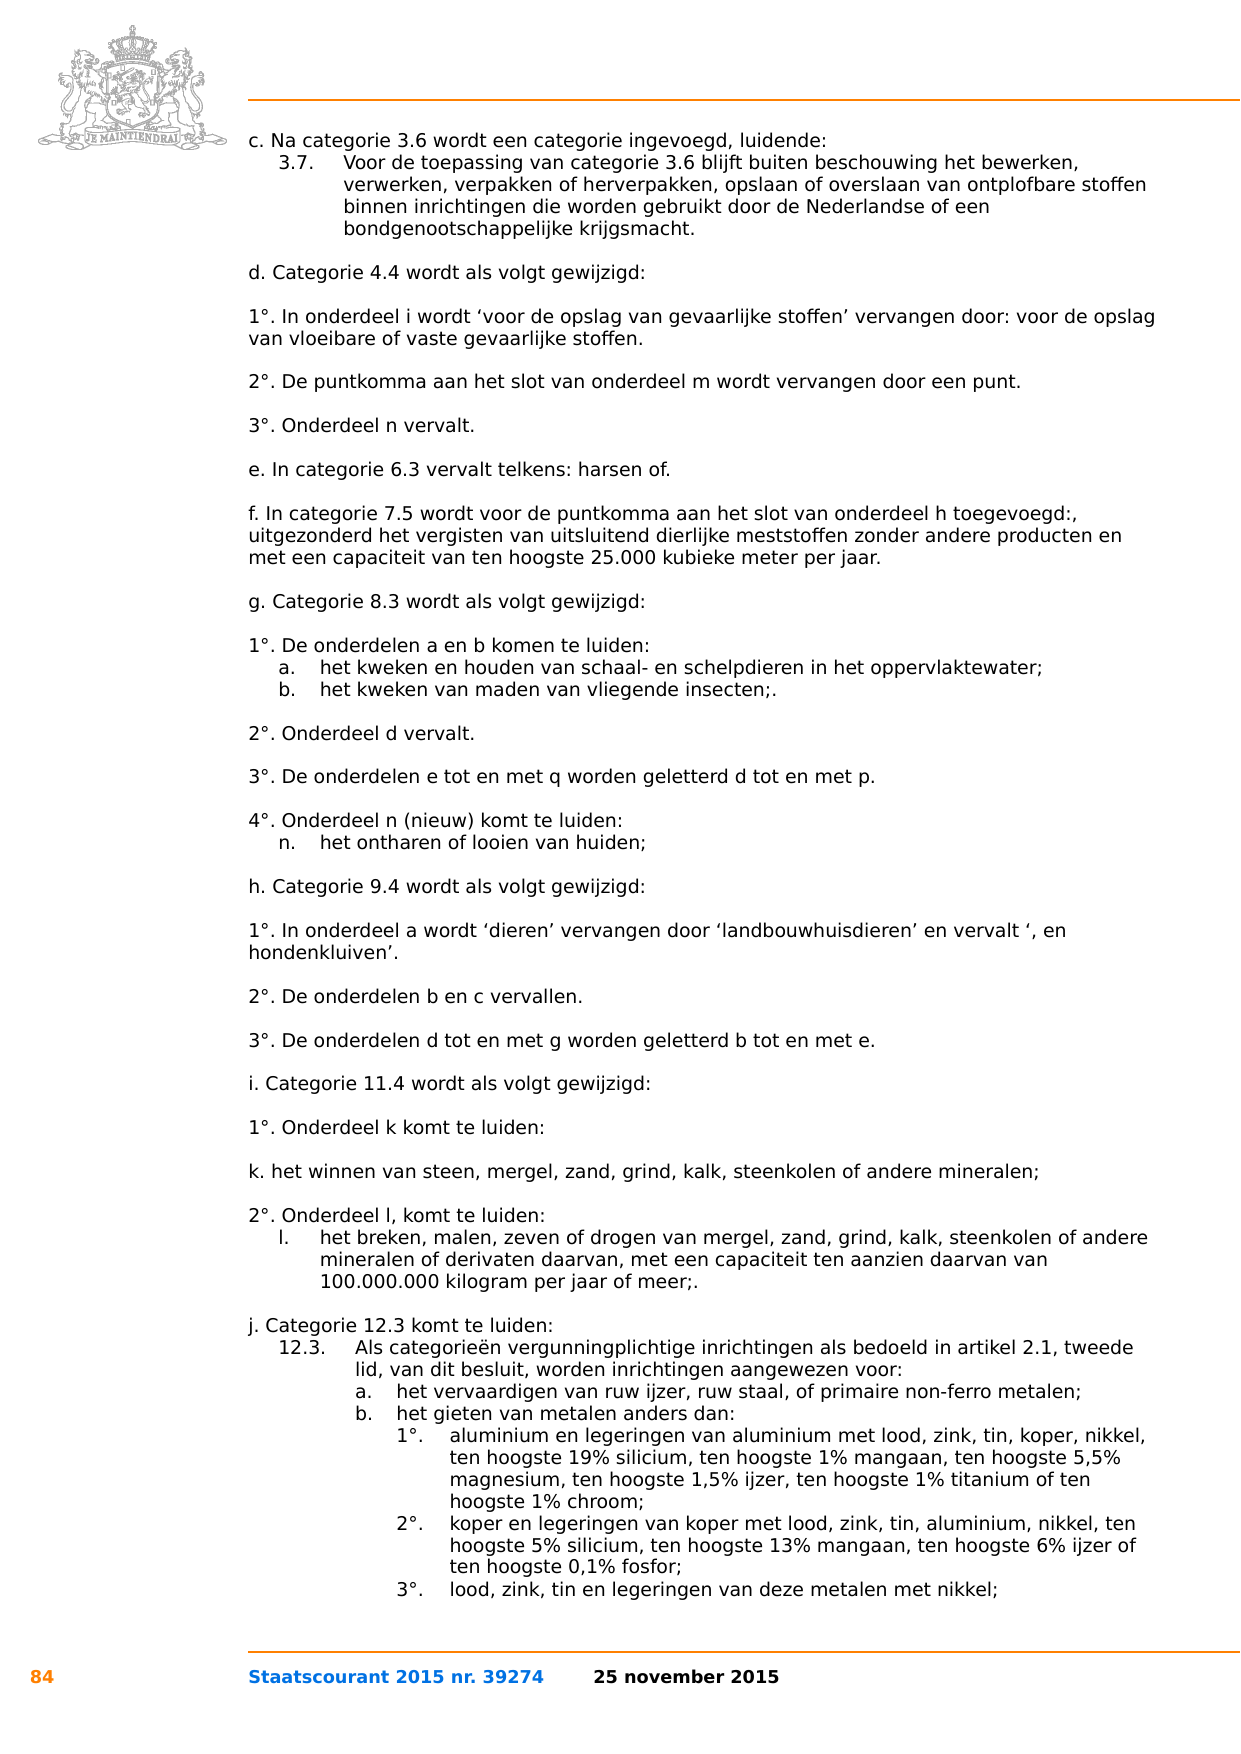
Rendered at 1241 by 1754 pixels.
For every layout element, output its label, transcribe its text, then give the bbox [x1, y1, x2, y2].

text k. het winnen van steen, mergel, zand, grind, kalk, steenkolen of andere mineralen; [248, 1161, 1163, 1183]
text b. het gieten van metalen anders dan: [355, 1403, 1163, 1424]
text 12.3. Als categorieën vergunningplichtige inrichtingen als bedoeld in artikel 2.1, tweede lid, van dit besluit, worden inrichtingen aangewezen voor: [278, 1337, 1163, 1381]
text 3°. De onderdelen d tot en met g worden geletterd b tot en met e. [248, 1029, 1163, 1051]
text 2°. Onderdeel d vervalt. [248, 722, 1163, 744]
text 4°. Onderdeel n (nieuw) komt te luiden: [248, 810, 1163, 832]
text f. In categorie 7.5 wordt voor de puntkomma aan het slot van onderdeel h toegevoegd:, uitgezonderd het vergisten van uitsluitend dierlijke meststoffen zonder andere producten en met een capaciteit van ten hoogste 25.000 kubieke meter per jaar. [248, 503, 1163, 569]
text 1°. De onderdelen a en b komen te luiden: [248, 634, 1163, 657]
text 3.7. Voor de toepassing van categorie 3.6 blijft buiten beschouwing het bewerken, verwerken, verpakken of herverpakken, opslaan of overslaan van ontplofbare stoffen binnen inrichtingen die worden gebruikt door de Nederlandse of een bondgenootschappelijke krijgsmacht. [278, 152, 1163, 240]
text 2°. De puntkomma aan het slot van onderdeel m wordt vervangen door een punt. [248, 371, 1163, 393]
text l. het breken, malen, zeven of drogen van mergel, zand, grind, kalk, steenkolen of andere mineralen of derivaten daarvan, met een capaciteit ten aanzien daarvan van 100.000.000 kilogram per jaar of meer;. [278, 1227, 1163, 1293]
text c. Na categorie 3.6 wordt een categorie ingevoegd, luidende: [248, 130, 1163, 152]
text a. het vervaardigen van ruw ijzer, ruw staal, of primaire non-ferro metalen; [355, 1381, 1163, 1403]
text a. het kweken en houden van schaal- en schelpdieren in het oppervlaktewater; [278, 657, 1163, 678]
picture [38, 25, 227, 150]
text j. Categorie 12.3 komt te luiden: [248, 1315, 1163, 1337]
text g. Categorie 8.3 wordt als volgt gewijzigd: [248, 591, 1163, 613]
text 2°. Onderdeel l, komt te luiden: [248, 1205, 1163, 1227]
text d. Categorie 4.4 wordt als volgt gewijzigd: [248, 262, 1163, 284]
text 1°. Onderdeel k komt te luiden: [248, 1117, 1163, 1139]
text h. Categorie 9.4 wordt als volgt gewijzigd: [248, 876, 1163, 898]
text i. Categorie 11.4 wordt als volgt gewijzigd: [248, 1073, 1163, 1095]
text e. In categorie 6.3 vervalt telkens: harsen of. [248, 459, 1163, 481]
text 2°. koper en legeringen van koper met lood, zink, tin, aluminium, nikkel, ten hoogste 5% silicium, ten hoogste 13% mangaan, ten hoogste 6% ijzer of ten hoogste 0,1% fosfor; [396, 1512, 1163, 1578]
text 1°. In onderdeel i wordt ‘voor de opslag van gevaarlijke stoffen’ vervangen door: voor de opslag van vloeibare of vaste gevaarlijke stoffen. [248, 306, 1163, 349]
text n. het ontharen of looien van huiden; [278, 832, 1163, 854]
text 1°. aluminium en legeringen van aluminium met lood, zink, tin, koper, nikkel, ten hoogste 19% silicium, ten hoogste 1% mangaan, ten hoogste 5,5% magnesium, ten hoogste 1,5% ijzer, ten hoogste 1% titanium of ten hoogste 1% chroom; [396, 1424, 1163, 1512]
text 2°. De onderdelen b en c vervallen. [248, 986, 1163, 1008]
text 3°. lood, zink, tin en legeringen van deze metalen met nikkel; [396, 1578, 1163, 1600]
text 1°. In onderdeel a wordt ‘dieren’ vervangen door ‘landbouwhuisdieren’ en vervalt ‘, en hondenkluiven’. [248, 920, 1163, 964]
text 3°. De onderdelen e tot en met q worden geletterd d tot en met p. [248, 766, 1163, 788]
text 3°. Onderdeel n vervalt. [248, 415, 1163, 437]
text b. het kweken van maden van vliegende insecten;. [278, 678, 1163, 701]
